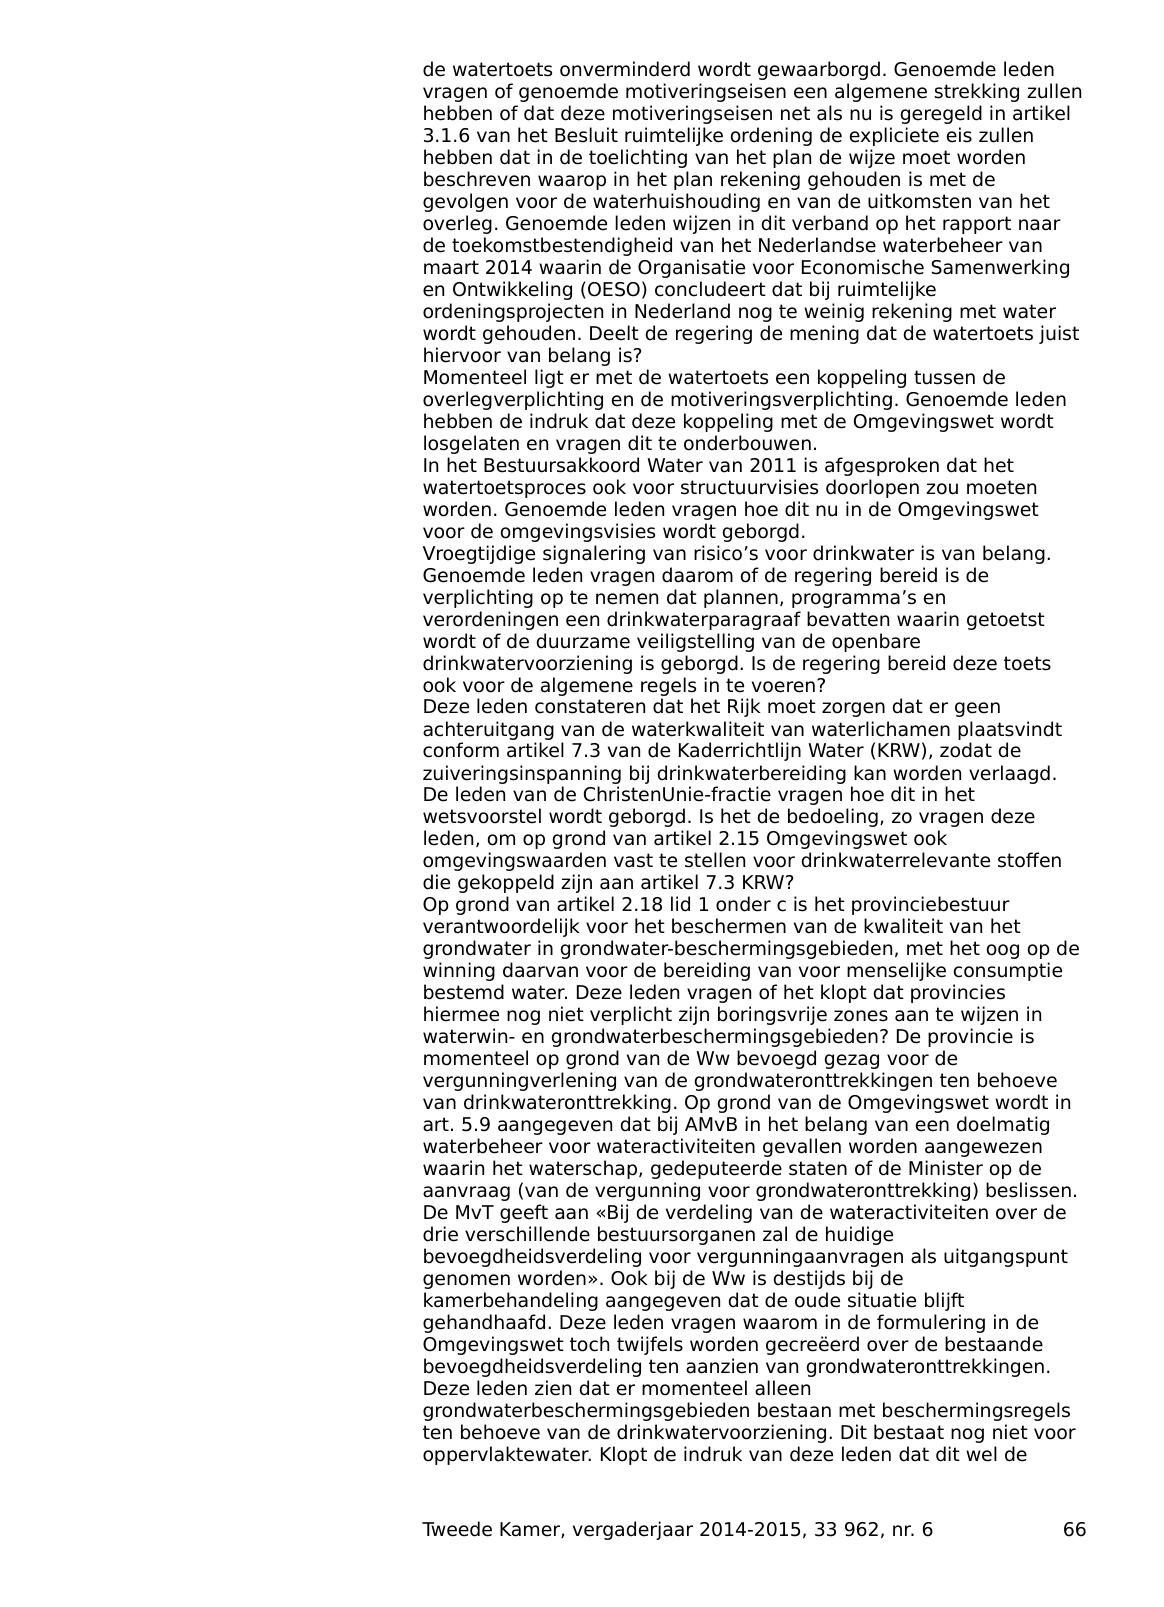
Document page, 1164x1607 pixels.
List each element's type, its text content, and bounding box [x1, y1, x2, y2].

text In het Bestuursakkoord Water van 2011 is afgesproken dat het watertoetsproces ook voor structuurvisies doorlopen zou moeten worden. Genoemde leden vragen hoe dit nu in de Omgevingswet voor de omgevingsvisies wordt geborgd. [422, 455, 1087, 543]
text de watertoets onverminderd wordt gewaarborgd. Genoemde leden vragen of genoemde motiveringseisen een algemene strekking zullen hebben of dat deze motiveringseisen net als nu is geregeld in artikel 3.1.6 van het Besluit ruimtelijke ordening de expliciete eis zullen hebben dat in de toelichting van het plan de wijze moet worden beschreven waarop in het plan rekening gehouden is met de gevolgen voor de waterhuishouding en van de uitkomsten van het overleg. Genoemde leden wijzen in dit verband op het rapport naar de toekomstbestendigheid van het Nederlandse waterbeheer van maart 2014 waarin de Organisatie voor Economische Samenwerking en Ontwikkeling (OESO) concludeert dat bij ruimtelijke ordeningsprojecten in Nederland nog te weinig rekening met water wordt gehouden. Deelt de regering de mening dat de watertoets juist hiervoor van belang is? [422, 59, 1087, 367]
text Vroegtijdige signalering van risico’s voor drinkwater is van belang. Genoemde leden vragen daarom of de regering bereid is de verplichting op te nemen dat plannen, programma’s en verordeningen een drinkwaterparagraaf bevatten waarin getoetst wordt of de duurzame veiligstelling van de openbare drinkwatervoorziening is geborgd. Is de regering bereid deze toets ook voor de algemene regels in te voeren? [422, 543, 1087, 696]
text Deze leden zien dat er momenteel alleen grondwaterbeschermingsgebieden bestaan met beschermingsregels ten behoeve van de drinkwatervoorziening. Dit bestaat nog niet voor oppervlaktewater. Klopt de indruk van deze leden dat dit wel de [422, 1378, 1087, 1466]
text Momenteel ligt er met de watertoets een koppeling tussen de overlegverplichting en de motiveringsverplichting. Genoemde leden hebben de indruk dat deze koppeling met de Omgevingswet wordt losgelaten en vragen dit te onderbouwen. [422, 367, 1087, 455]
text Op grond van artikel 2.18 lid 1 onder c is het provinciebestuur verantwoordelijk voor het beschermen van de kwaliteit van het grondwater in grondwater-beschermingsgebieden, met het oog op de winning daarvan voor de bereiding van voor menselijke consumptie bestemd water. Deze leden vragen of het klopt dat provincies hiermee nog niet verplicht zijn boringsvrije zones aan te wijzen in waterwin- en grondwaterbeschermingsgebieden? De provincie is momenteel op grond van de Ww bevoegd gezag voor de vergunningverlening van de grondwateronttrekkingen ten behoeve van drinkwateronttrekking. Op grond van de Omgevingswet wordt in art. 5.9 aangegeven dat bij AMvB in het belang van een doelmatig waterbeheer voor wateractiviteiten gevallen worden aangewezen waarin het waterschap, gedeputeerde staten of de Minister op de aanvraag (van de vergunning voor grondwateronttrekking) beslissen. De MvT geeft aan «Bij de verdeling van de wateractiviteiten over de drie verschillende bestuursorganen zal de huidige bevoegdheidsverdeling voor vergunningaanvragen als uitgangspunt genomen worden». Ook bij de Ww is destijds bij de kamerbehandeling aangegeven dat de oude situatie blijft gehandhaafd. Deze leden vragen waarom in de formulering in de Omgevingswet toch twijfels worden gecreëerd over de bestaande bevoegdheidsverdeling ten aanzien van grondwateronttrekkingen. [422, 894, 1087, 1378]
text Deze leden constateren dat het Rijk moet zorgen dat er geen achteruitgang van de waterkwaliteit van waterlichamen plaatsvindt conform artikel 7.3 van de Kaderrichtlijn Water (KRW), zodat de zuiveringsinspanning bij drinkwaterbereiding kan worden verlaagd. De leden van de ChristenUnie-fractie vragen hoe dit in het wetsvoorstel wordt geborgd. Is het de bedoeling, zo vragen deze leden, om op grond van artikel 2.15 Omgevingswet ook omgevingswaarden vast te stellen voor drinkwaterrelevante stoffen die gekoppeld zijn aan artikel 7.3 KRW? [422, 696, 1087, 894]
